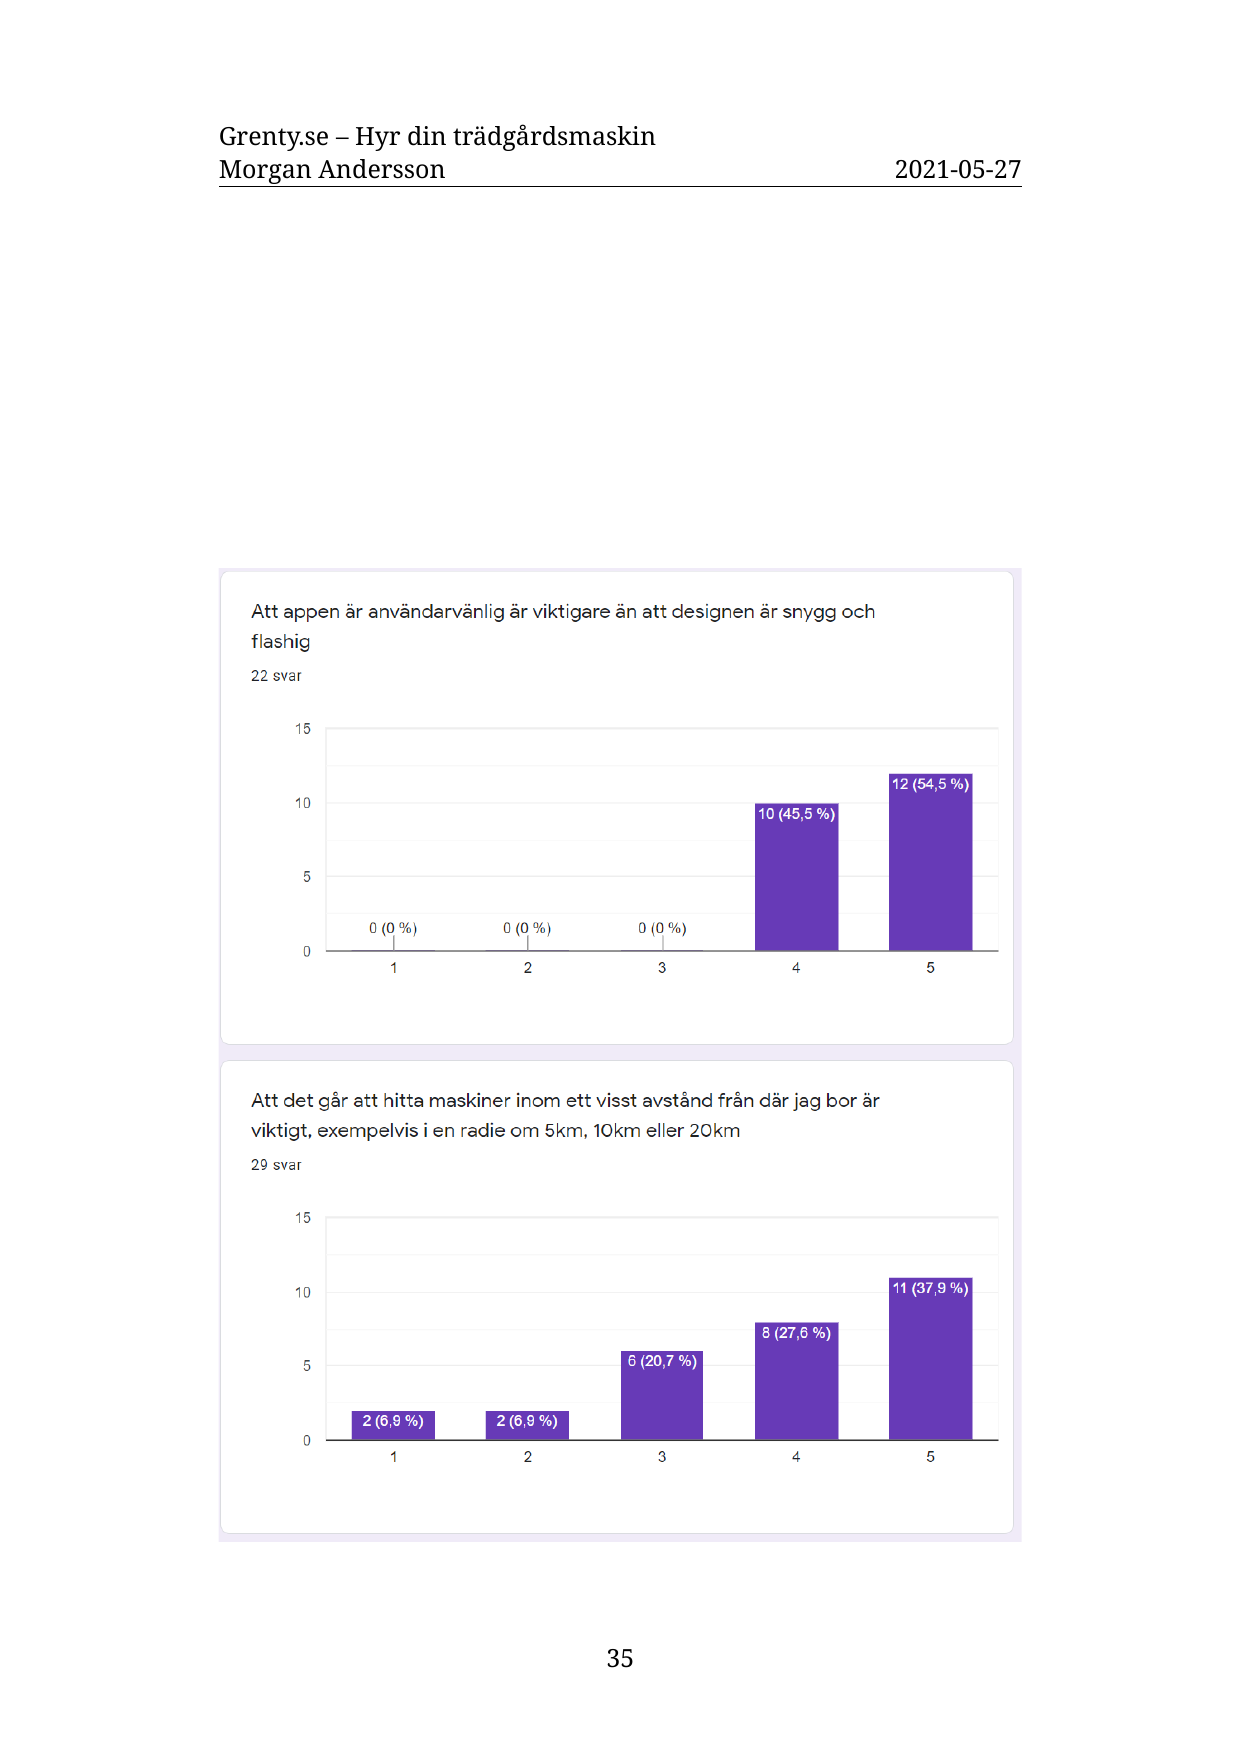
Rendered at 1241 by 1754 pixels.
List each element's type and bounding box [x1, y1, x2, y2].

picture [218, 568, 1022, 1542]
